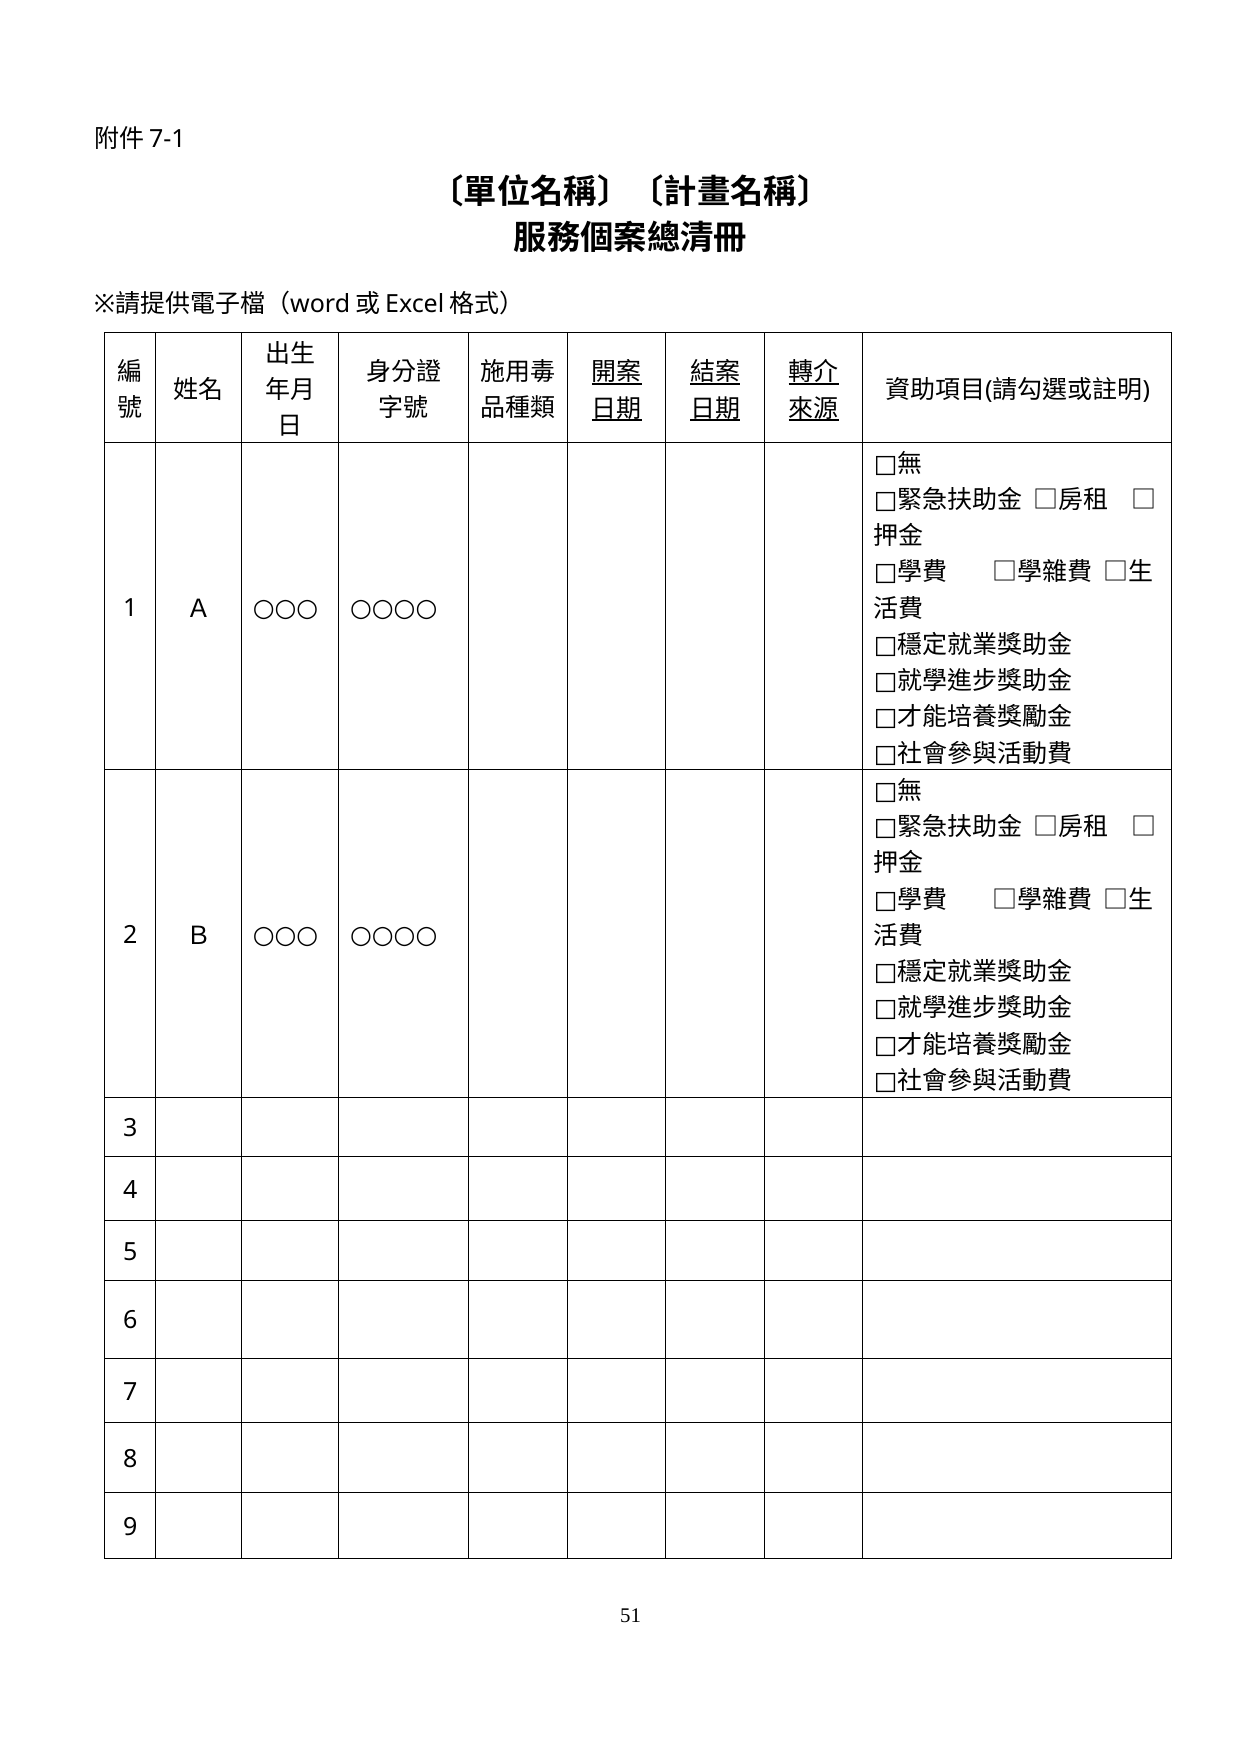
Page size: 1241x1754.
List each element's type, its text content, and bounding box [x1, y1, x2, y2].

text 附件7-1 [94, 118, 1167, 154]
table_header 轉介 來源 [765, 333, 862, 442]
table_cell [242, 1221, 338, 1279]
table_cell [765, 1493, 862, 1558]
table_cell [863, 1098, 1171, 1156]
table_cell [568, 1281, 665, 1358]
table_cell [156, 1359, 241, 1422]
table_cell [469, 1221, 567, 1279]
table_header 資助項目(請勾選或註明) [863, 333, 1171, 442]
table_cell [568, 1098, 665, 1156]
table_cell 1 [105, 443, 155, 769]
table_header 姓名 [156, 333, 241, 442]
text ※請提供電子檔（word或Excel格式） [94, 283, 1167, 320]
table_cell [568, 770, 665, 1097]
table_cell [242, 1493, 338, 1558]
table_cell [765, 1098, 862, 1156]
table_cell [568, 1493, 665, 1558]
table_cell [666, 1493, 764, 1558]
table_cell [765, 1359, 862, 1422]
table_cell [765, 443, 862, 769]
table_cell □無 □緊急扶助金 □房租 □押金 □學費 □學雜費 □生活費 □穩定就業獎助金 □就學進步獎助金 □才能培養獎勵金 □社會參與活動費 [863, 770, 1171, 1097]
table_cell 7 [105, 1359, 155, 1422]
table_cell ○○○○ [339, 443, 468, 769]
table_cell 9 [105, 1493, 155, 1558]
table_cell [242, 1423, 338, 1492]
table_cell [765, 1423, 862, 1492]
table_cell 4 [105, 1157, 155, 1220]
table_header 開案 日期 [568, 333, 665, 442]
table_cell 6 [105, 1281, 155, 1358]
table_cell [469, 1281, 567, 1358]
table_cell [666, 770, 764, 1097]
table_cell 2 [105, 770, 155, 1097]
table_cell [242, 1281, 338, 1358]
table_header 結案 日期 [666, 333, 764, 442]
table_cell [469, 1157, 567, 1220]
table_cell [339, 1098, 468, 1156]
table_cell [765, 1221, 862, 1279]
table_cell ○○○ [242, 443, 338, 769]
text 〔單位名稱〕〔計畫名稱〕 [94, 167, 1167, 213]
table_header 施用毒 品種類 [469, 333, 567, 442]
table_cell [666, 1157, 764, 1220]
table_cell [863, 1423, 1171, 1492]
table_cell [339, 1359, 468, 1422]
table_cell 8 [105, 1423, 155, 1492]
table_cell [339, 1221, 468, 1279]
table_cell [469, 1098, 567, 1156]
table_cell [242, 1157, 338, 1220]
table_cell 3 [105, 1098, 155, 1156]
table_cell [666, 1423, 764, 1492]
table_cell ○○○ [242, 770, 338, 1097]
table_cell [568, 1423, 665, 1492]
table_cell [863, 1281, 1171, 1358]
table_cell [156, 1221, 241, 1279]
table_cell [568, 443, 665, 769]
table_cell [156, 1493, 241, 1558]
table_cell [469, 1359, 567, 1422]
table_cell [469, 770, 567, 1097]
table_cell [863, 1157, 1171, 1220]
table_cell [156, 1157, 241, 1220]
table_cell [863, 1493, 1171, 1558]
table_cell □無 □緊急扶助金 □房租 □押金 □學費 □學雜費 □生活費 □穩定就業獎助金 □就學進步獎助金 □才能培養獎勵金 □社會參與活動費 [863, 443, 1171, 769]
table_cell [666, 1221, 764, 1279]
table_cell [469, 1423, 567, 1492]
table_cell [863, 1359, 1171, 1422]
table_cell [156, 1098, 241, 1156]
table_cell [242, 1098, 338, 1156]
table_cell [666, 443, 764, 769]
table_cell [339, 1423, 468, 1492]
table_cell [242, 1359, 338, 1422]
table_cell [568, 1157, 665, 1220]
table_cell [666, 1281, 764, 1358]
table_cell [765, 1281, 862, 1358]
table_cell [469, 1493, 567, 1558]
table_cell [469, 443, 567, 769]
table_cell [156, 1281, 241, 1358]
table_cell [339, 1281, 468, 1358]
table_cell [666, 1098, 764, 1156]
table_cell Ｂ [156, 770, 241, 1097]
table_cell [156, 1423, 241, 1492]
table_cell 5 [105, 1221, 155, 1279]
table_cell [568, 1359, 665, 1422]
table_cell ○○○○ [339, 770, 468, 1097]
table_cell [765, 1157, 862, 1220]
table_cell Ａ [156, 443, 241, 769]
table_cell [765, 770, 862, 1097]
text 服務個案總清冊 [94, 213, 1167, 258]
table_cell [339, 1493, 468, 1558]
table_cell [666, 1359, 764, 1422]
table_header 編號 [105, 333, 155, 442]
table_header 身分證 字號 [339, 333, 468, 442]
table_cell [863, 1221, 1171, 1279]
table_header 出生 年月日 [242, 333, 338, 442]
table_cell [339, 1157, 468, 1220]
table_cell [568, 1221, 665, 1279]
